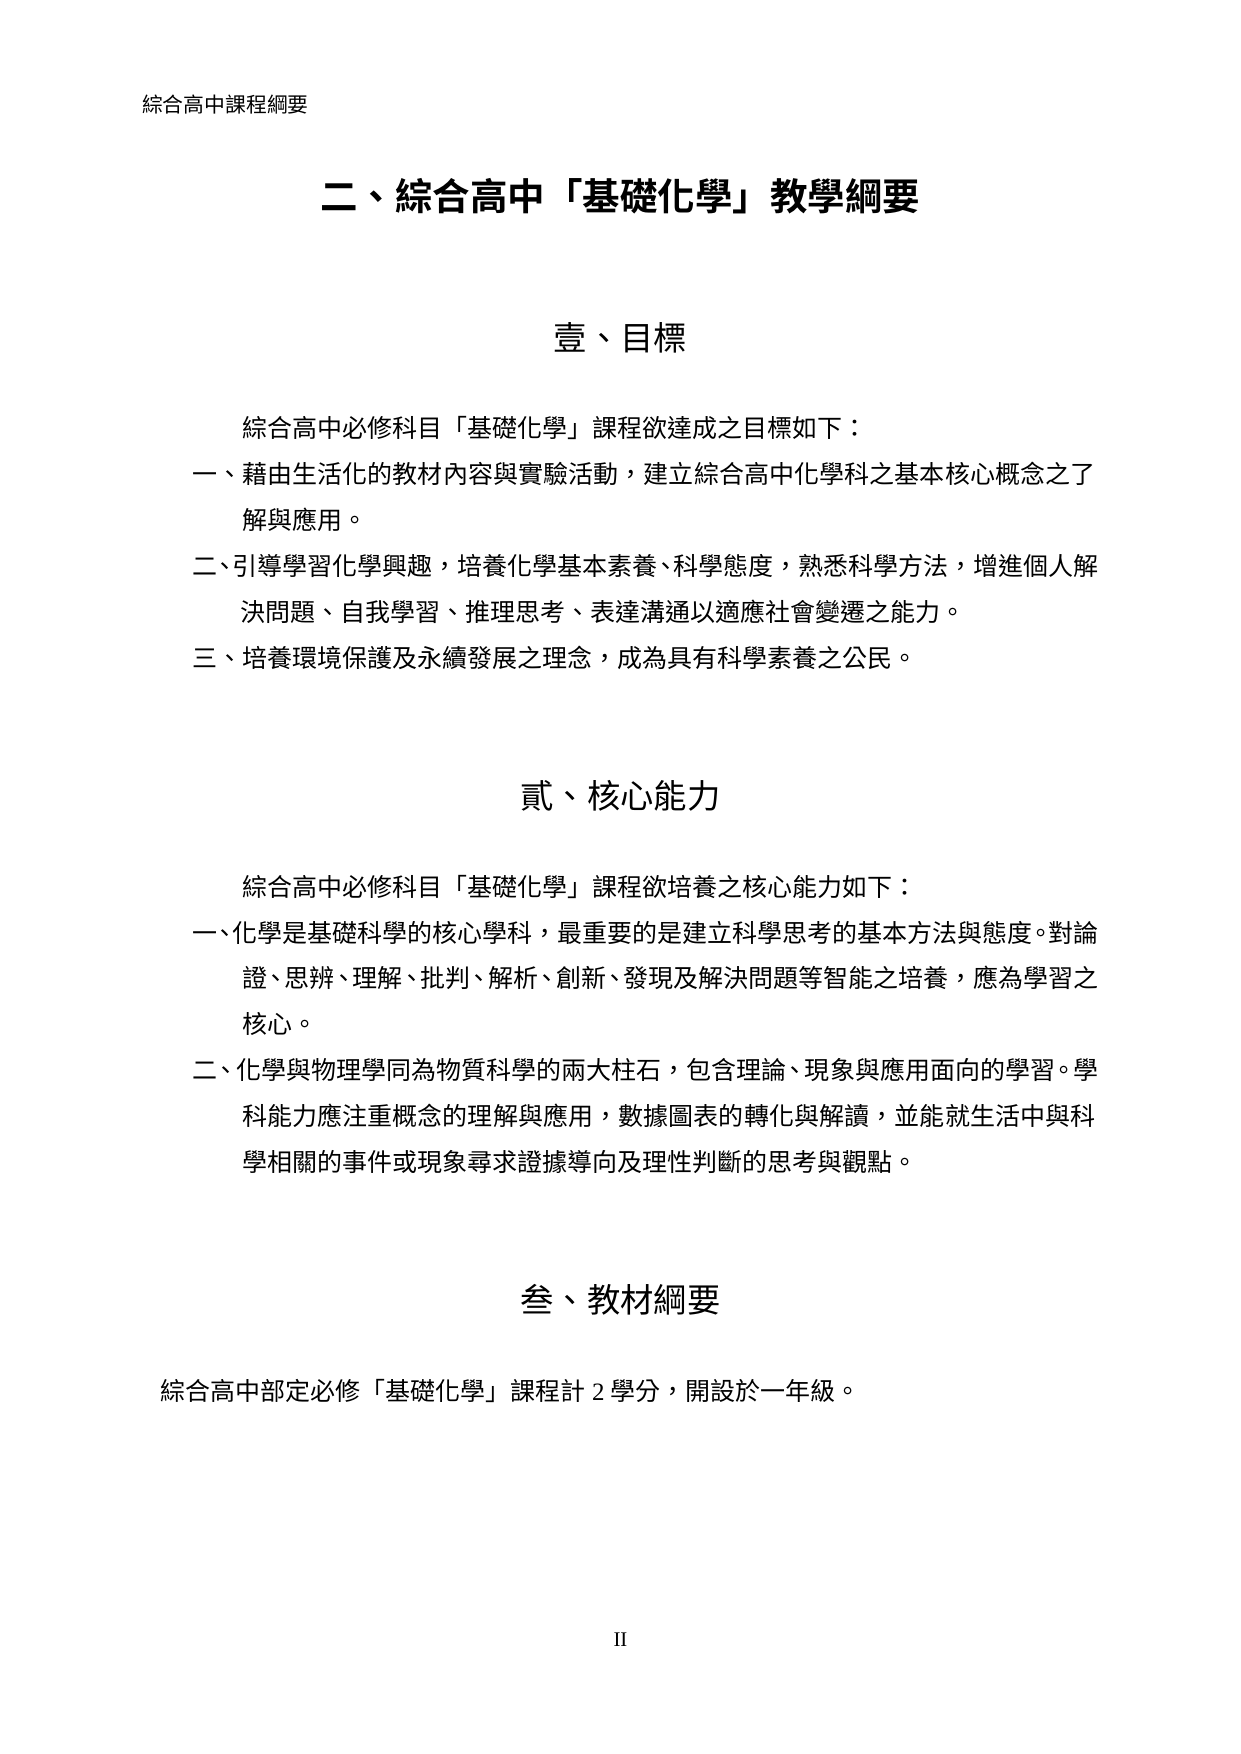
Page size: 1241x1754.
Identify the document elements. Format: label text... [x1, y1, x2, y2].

text 二、化學與物理學同為物質科學的兩大柱石，包含理論、現象與應用面向的學習。學科能力應注重概念的理解與應用，數據圖表的轉化與解讀，並能就生活中與科學相關的事件或現象尋求證據導向及理性判斷的思考與觀點。 [192, 1046, 1098, 1183]
text 壹、目標 [142, 289, 1098, 381]
text 一、藉由生活化的教材內容與實驗活動，建立綜合高中化學科之基本核心概念之了解與應用。 [192, 450, 1098, 542]
text 叁、教材綱要 [142, 1252, 1098, 1344]
text 綜合高中部定必修「基礎化學」課程計 2 學分，開設於一年級。 [142, 1367, 1098, 1412]
text 綜合高中必修科目「基礎化學」課程欲達成之目標如下： [192, 404, 1098, 450]
text 綜合高中必修科目「基礎化學」課程欲培養之核心能力如下： [192, 862, 1098, 908]
text 三、培養環境保護及永續發展之理念，成為具有科學素養之公民。 [192, 633, 1098, 679]
text 二、綜合高中「基礎化學」教學綱要 [142, 167, 1098, 221]
text 一、化學是基礎科學的核心學科，最重要的是建立科學思考的基本方法與態度。對論證、思辨、理解、批判、解析、創新、發現及解決問題等智能之培養，應為學習之核心。 [192, 908, 1098, 1046]
text 貳、核心能力 [142, 748, 1098, 839]
text 二、引導學習化學興趣，培養化學基本素養、科學態度，熟悉科學方法，增進個人解決問題、自我學習、推理思考、表達溝通以適應社會變遷之能力。 [192, 542, 1098, 633]
